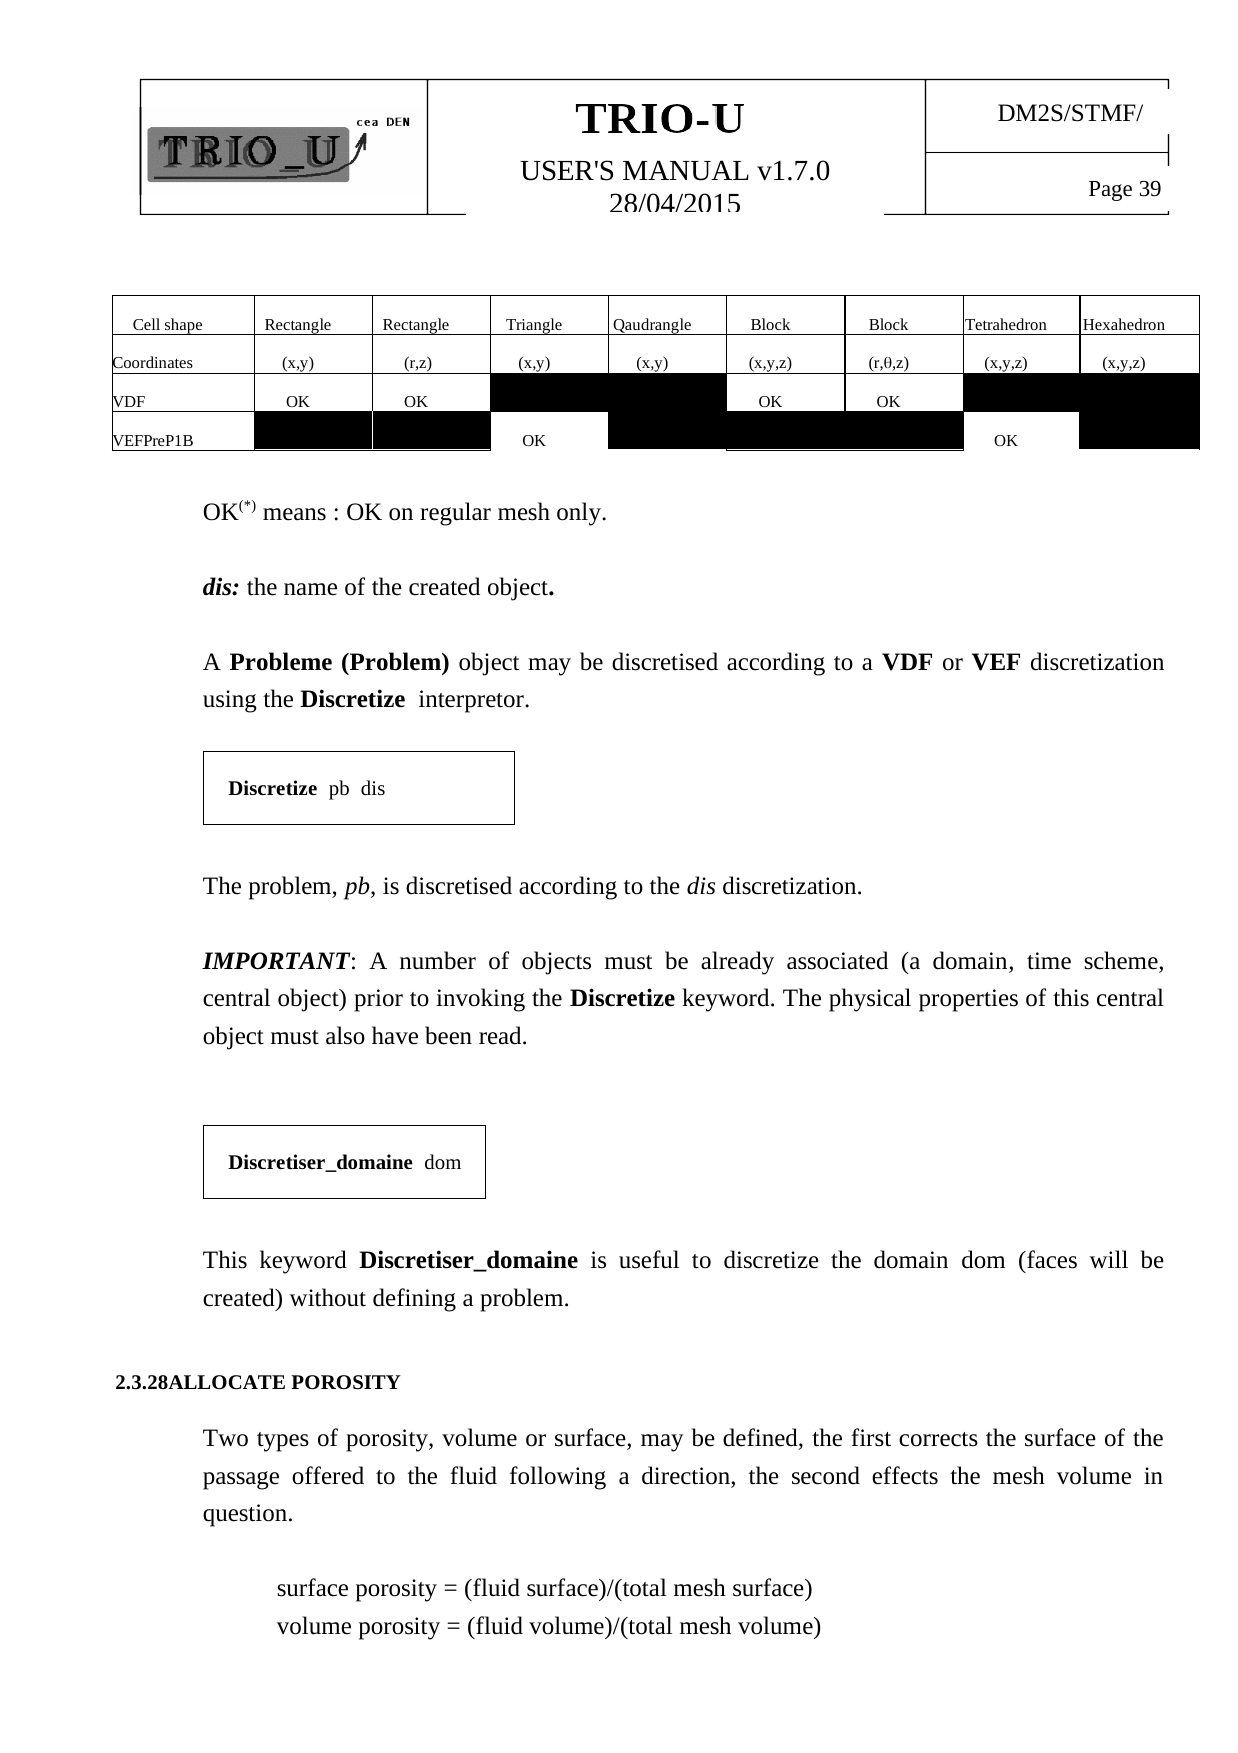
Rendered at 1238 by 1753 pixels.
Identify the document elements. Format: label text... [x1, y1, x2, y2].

table_header Hexahedron [1081, 296, 1199, 334]
table_cell [609, 412, 726, 449]
table_cell [491, 374, 609, 411]
subtitle ALLOCATE POROSITY [115, 1370, 1164, 1394]
table_header Block [727, 296, 844, 334]
table_cell OK [964, 412, 1079, 449]
text Two types of porosity, volume or surface, may be defined, the first corrects the surface of the passage offered to the fluid following a direction, the second effects the mesh volume in question. [203, 1415, 1165, 1527]
table_cell OK [491, 412, 608, 449]
table_cell [255, 411, 372, 449]
table_header Discretiser_domaine dom [204, 1126, 485, 1198]
table_cell [1081, 412, 1199, 449]
text IMPORTANT: A number of objects must be already associated (a domain, time scheme, central object) prior to invoking the Discretize keyword. The physical properties of this central object must also have been read. [203, 937, 1165, 1050]
table_cell [609, 374, 726, 411]
table_cell [373, 411, 490, 449]
text surface porosity = (fluid surface)/(total mesh surface) [203, 1565, 1165, 1602]
table_cell [845, 411, 963, 449]
table_cell OK [255, 374, 372, 411]
table_cell VEFPreP1B [113, 412, 254, 449]
table_cell VDF [113, 374, 254, 411]
table_cell (x,y,z) [964, 335, 1079, 372]
table_cell (x,y,z) [727, 335, 844, 372]
table_cell Coordinates [113, 335, 254, 372]
table_cell (x,y) [255, 335, 372, 372]
table_header Cell shape [113, 296, 254, 334]
text The problem, pb, is discretised according to the dis discretization. [203, 862, 1165, 900]
table_header Qaudrangle [609, 296, 726, 334]
table_cell [964, 374, 1080, 411]
table_cell (r,,z) [846, 335, 963, 372]
table_cell (r,z) [373, 335, 490, 372]
table_header Discretize pb dis [204, 752, 514, 824]
text volume porosity = (fluid volume)/(total mesh volume) [203, 1602, 1165, 1640]
table_cell (x,y,z) [1081, 335, 1199, 372]
table_cell OK [727, 374, 844, 411]
table_cell OK [373, 374, 490, 411]
text This keyword Discretiser_domaine is useful to discretize the domain dom (faces will be created) without defining a problem. [203, 1237, 1165, 1312]
table_header Block [846, 296, 963, 334]
table_header Tetrahedron [964, 296, 1079, 334]
text A Probleme (Problem) object may be discretised according to a VDF or VEF discretization using the Discretize interpretor. [203, 638, 1165, 713]
text dis: the name of the created object. [203, 563, 1165, 601]
table_header Triangle [491, 296, 608, 334]
table_header Rectangle [373, 296, 490, 334]
table_cell (x,y) [609, 335, 726, 372]
table_cell [1080, 374, 1199, 411]
table_cell OK [846, 374, 963, 411]
table_cell (x,y) [491, 335, 608, 372]
table_header Rectangle [255, 296, 372, 334]
table_cell [727, 411, 845, 449]
text OK(*) means : OK on regular mesh only. [203, 488, 1165, 526]
